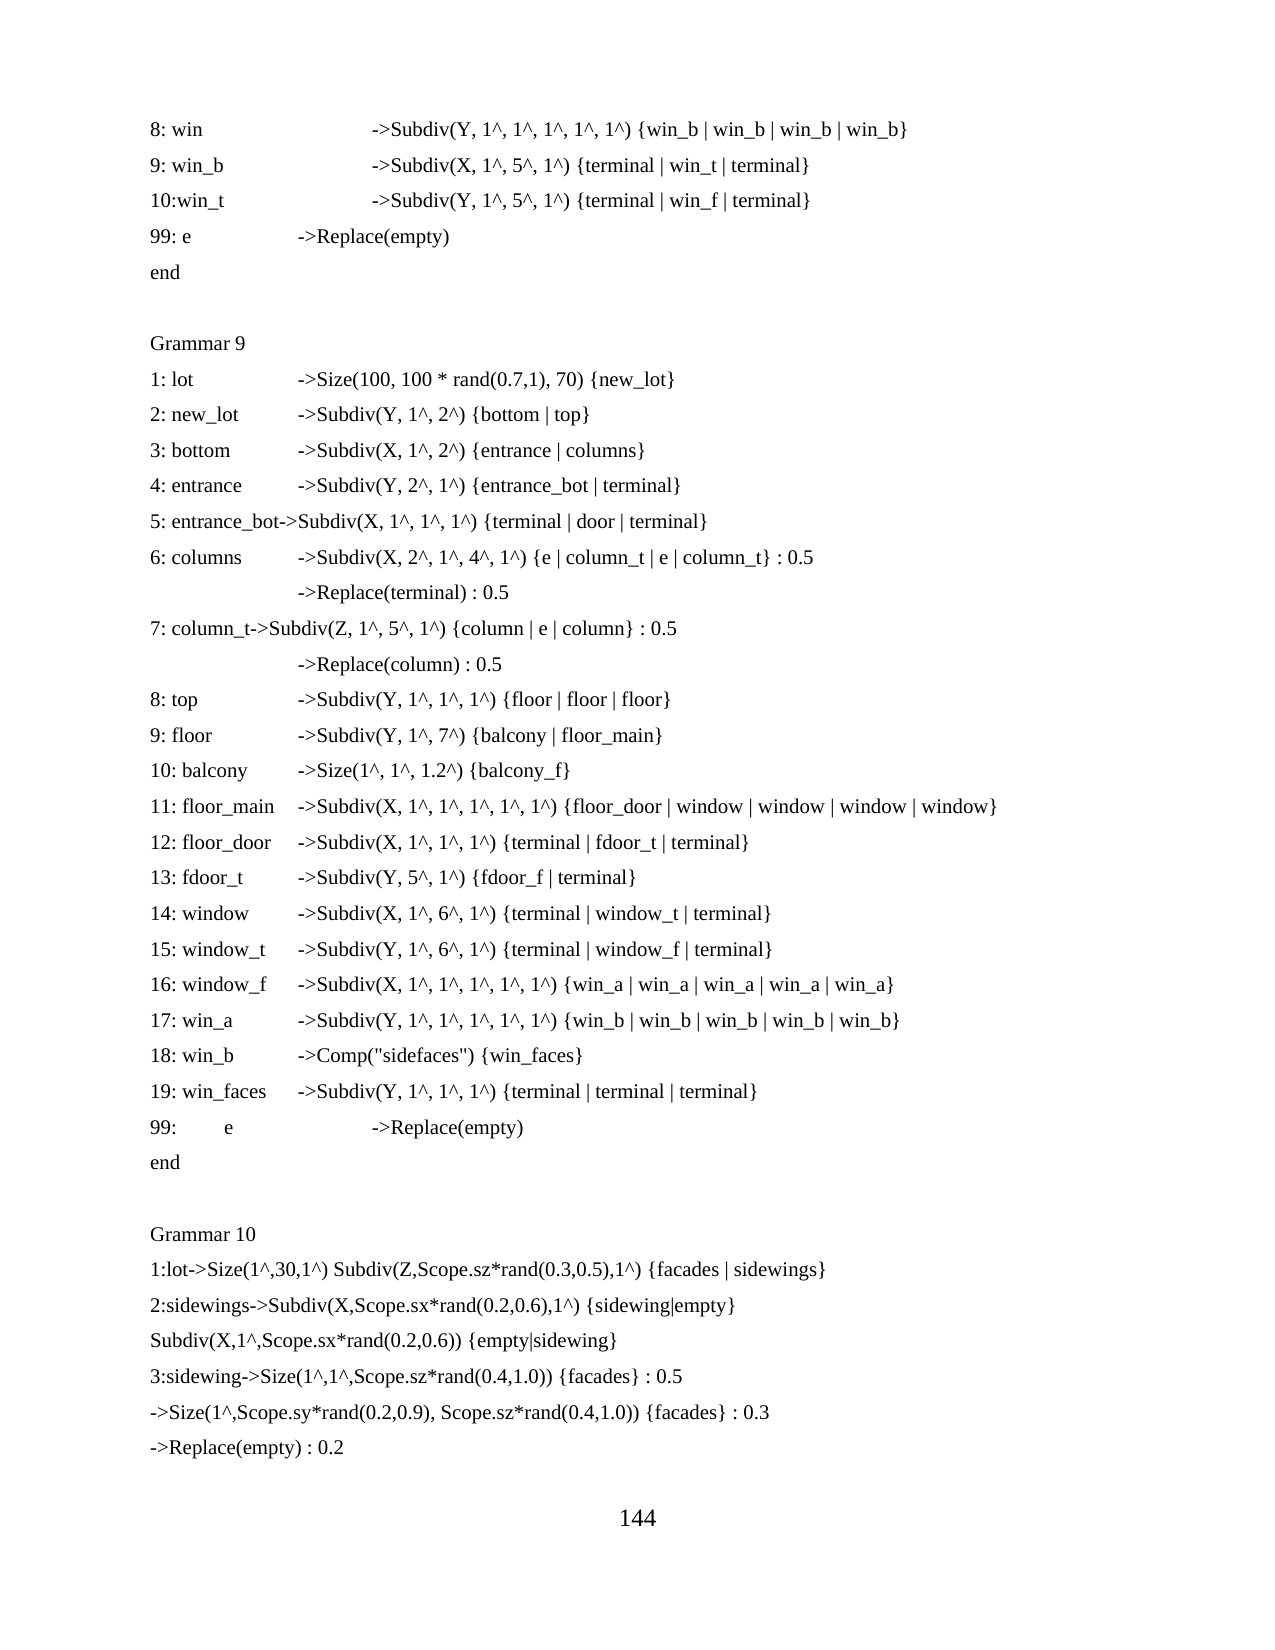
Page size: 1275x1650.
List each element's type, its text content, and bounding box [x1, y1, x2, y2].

text 16: window_f ->Subdiv(X, 1^, 1^, 1^, 1^, 1^) {win_a | win_a | win_a | win_a | win_a} [150, 973, 1125, 996]
text 9: win_b ->Subdiv(X, 1^, 5^, 1^) {terminal | win_t | terminal} [150, 154, 1125, 177]
text 11: floor_main ->Subdiv(X, 1^, 1^, 1^, 1^, 1^) {floor_door | window | window | window | window} [150, 795, 1125, 818]
text 7: column_t->Subdiv(Z, 1^, 5^, 1^) {column | e | column} : 0.5 [150, 617, 1125, 640]
text Subdiv(X,1^,Scope.sx*rand(0.2,0.6)) {empty|sidewing} [150, 1329, 1125, 1352]
text 1: lot ->Size(100, 100 * rand(0.7,1), 70) {new_lot} [150, 367, 1125, 391]
text 5: entrance_bot->Subdiv(X, 1^, 1^, 1^) {terminal | door | terminal} [150, 510, 1125, 533]
text 10: balcony ->Size(1^, 1^, 1.2^) {balcony_f} [150, 759, 1125, 782]
text Grammar 10 [150, 1222, 1125, 1246]
text ->Size(1^,Scope.sy*rand(0.2,0.9), Scope.sz*rand(0.4,1.0)) {facades} : 0.3 [150, 1401, 1125, 1424]
text ->Replace(column) : 0.5 [150, 652, 1125, 676]
text 2:sidewings->Subdiv(X,Scope.sx*rand(0.2,0.6),1^) {sidewing|empty} [150, 1294, 1125, 1317]
text 13: fdoor_t ->Subdiv(Y, 5^, 1^) {fdoor_f | terminal} [150, 866, 1125, 889]
text end [150, 1151, 1125, 1174]
text 18: win_b ->Comp("sidefaces") {win_faces} [150, 1044, 1125, 1067]
text 15: window_t ->Subdiv(Y, 1^, 6^, 1^) {terminal | window_f | terminal} [150, 937, 1125, 961]
text 4: entrance ->Subdiv(Y, 2^, 1^) {entrance_bot | terminal} [150, 474, 1125, 497]
text 9: floor ->Subdiv(Y, 1^, 7^) {balcony | floor_main} [150, 724, 1125, 747]
text 14: window ->Subdiv(X, 1^, 6^, 1^) {terminal | window_t | terminal} [150, 902, 1125, 925]
text 2: new_lot ->Subdiv(Y, 1^, 2^) {bottom | top} [150, 403, 1125, 426]
text ->Replace(empty) : 0.2 [150, 1436, 1125, 1459]
text 12: floor_door ->Subdiv(X, 1^, 1^, 1^) {terminal | fdoor_t | terminal} [150, 831, 1125, 854]
text 19: win_faces ->Subdiv(Y, 1^, 1^, 1^) {terminal | terminal | terminal} [150, 1080, 1125, 1103]
text 10:win_t ->Subdiv(Y, 1^, 5^, 1^) {terminal | win_f | terminal} [150, 189, 1125, 212]
text 17: win_a ->Subdiv(Y, 1^, 1^, 1^, 1^, 1^) {win_b | win_b | win_b | win_b | win_b} [150, 1009, 1125, 1032]
text 6: columns ->Subdiv(X, 2^, 1^, 4^, 1^) {e | column_t | e | column_t} : 0.5 [150, 546, 1125, 569]
text 8: win ->Subdiv(Y, 1^, 1^, 1^, 1^, 1^) {win_b | win_b | win_b | win_b} [150, 118, 1125, 141]
text 3:sidewing->Size(1^,1^,Scope.sz*rand(0.4,1.0)) {facades} : 0.5 [150, 1365, 1125, 1388]
text Grammar 9 [150, 332, 1125, 355]
text 99: e ->Replace(empty) [150, 225, 1125, 248]
text 8: top ->Subdiv(Y, 1^, 1^, 1^) {floor | floor | floor} [150, 688, 1125, 711]
text 1:lot->Size(1^,30,1^) Subdiv(Z,Scope.sz*rand(0.3,0.5),1^) {facades | sidewings} [150, 1258, 1125, 1281]
text end [150, 261, 1125, 284]
text 3: bottom ->Subdiv(X, 1^, 2^) {entrance | columns} [150, 439, 1125, 462]
text ->Replace(terminal) : 0.5 [150, 581, 1125, 604]
text 99: e ->Replace(empty) [150, 1116, 1125, 1139]
